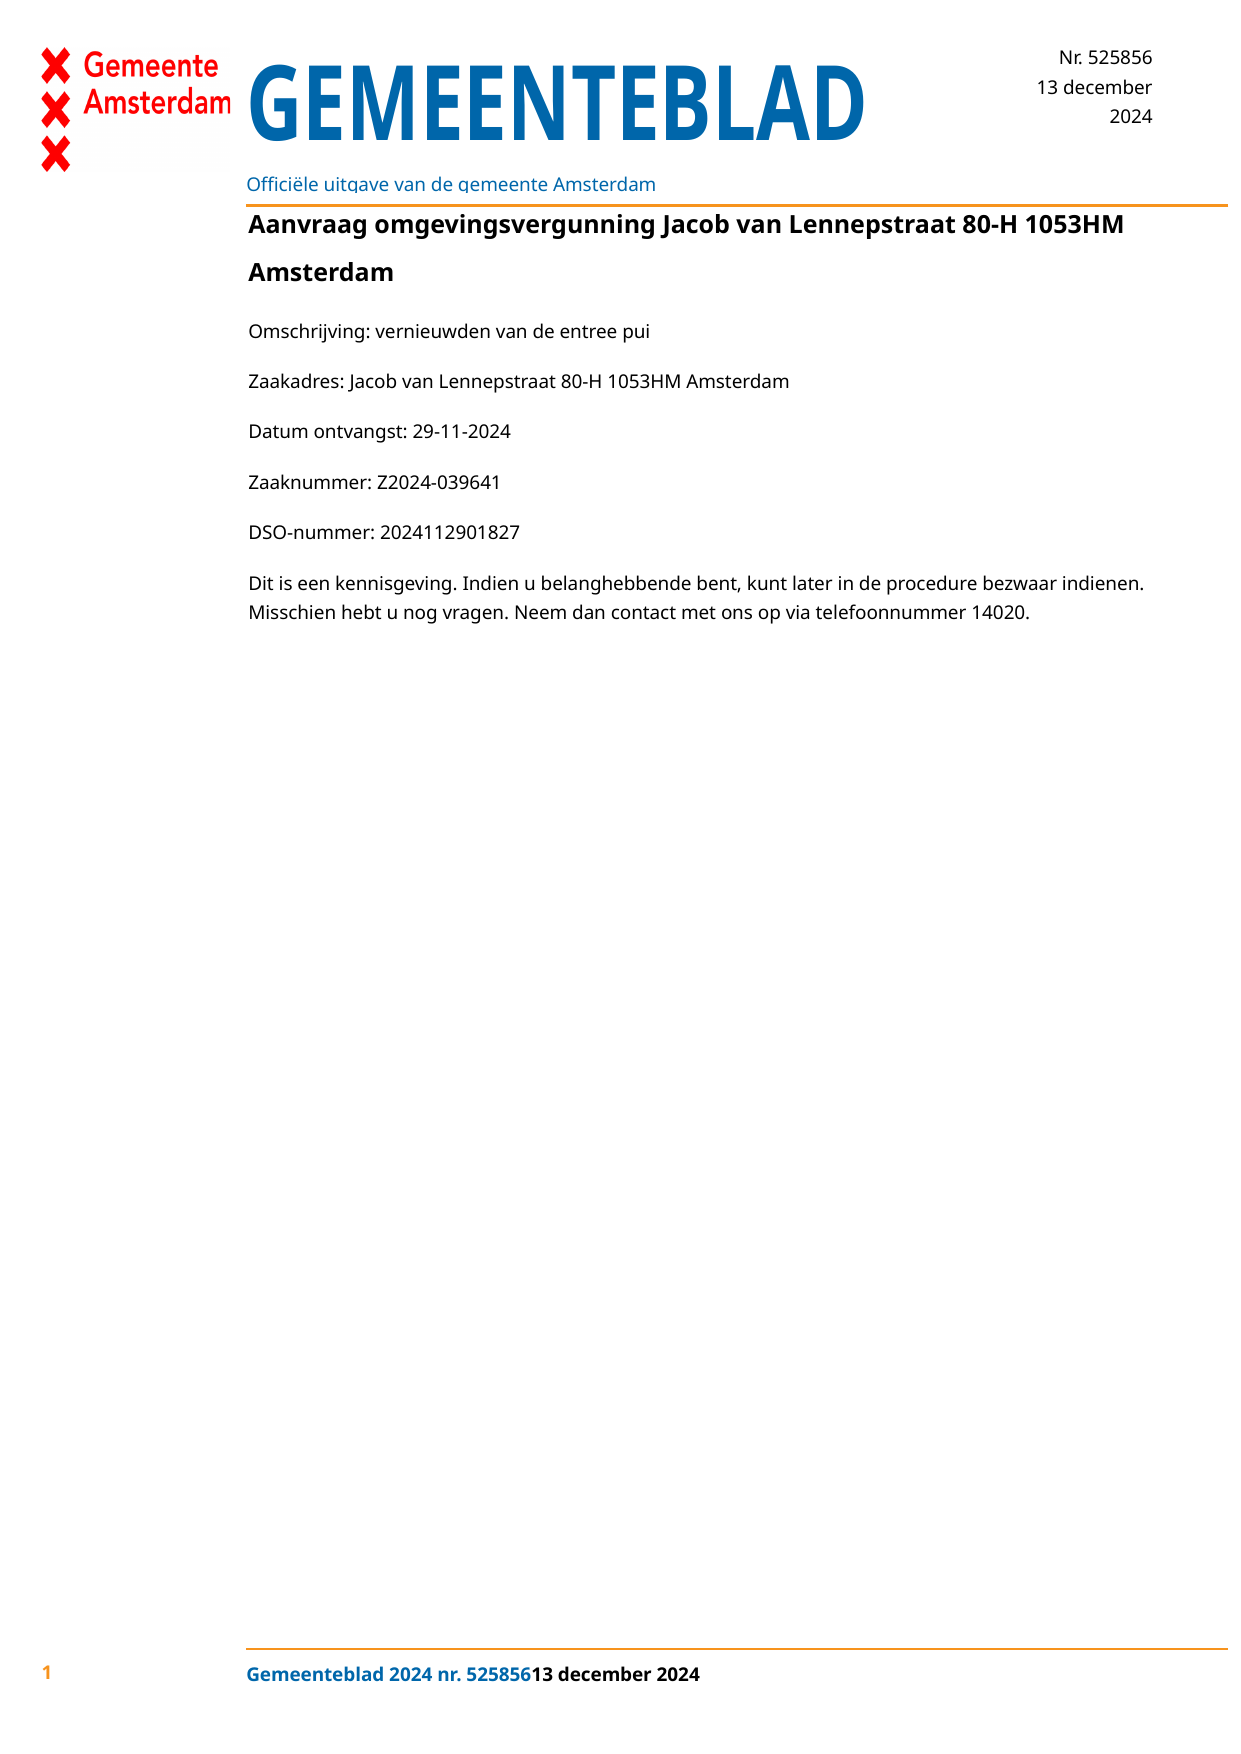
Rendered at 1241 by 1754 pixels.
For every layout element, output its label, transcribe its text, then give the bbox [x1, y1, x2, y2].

picture [41, 47, 231, 172]
text Aanvraag omgevingsvergunning Jacob van Lennepstraat 80-H 1053HM Amsterdam [248, 207, 1152, 288]
text DSO-nummer: 2024112901827 [248, 519, 1152, 545]
text Omschrijving: vernieuwden van de entree pui [248, 318, 1152, 344]
text Dit is een kennisgeving. Indien u belanghebbende bent, kunt later in de procedure bezwaar indienen. Misschien hebt u nog vragen. Neem dan contact met ons op via telefoonnummer 14020. [248, 570, 1152, 625]
text Datum ontvangst: 29-11-2024 [248, 419, 1152, 444]
text Zaakadres: Jacob van Lennepstraat 80-H 1053HM Amsterdam [248, 368, 1152, 394]
text Zaaknummer: Z2024-039641 [248, 469, 1152, 495]
